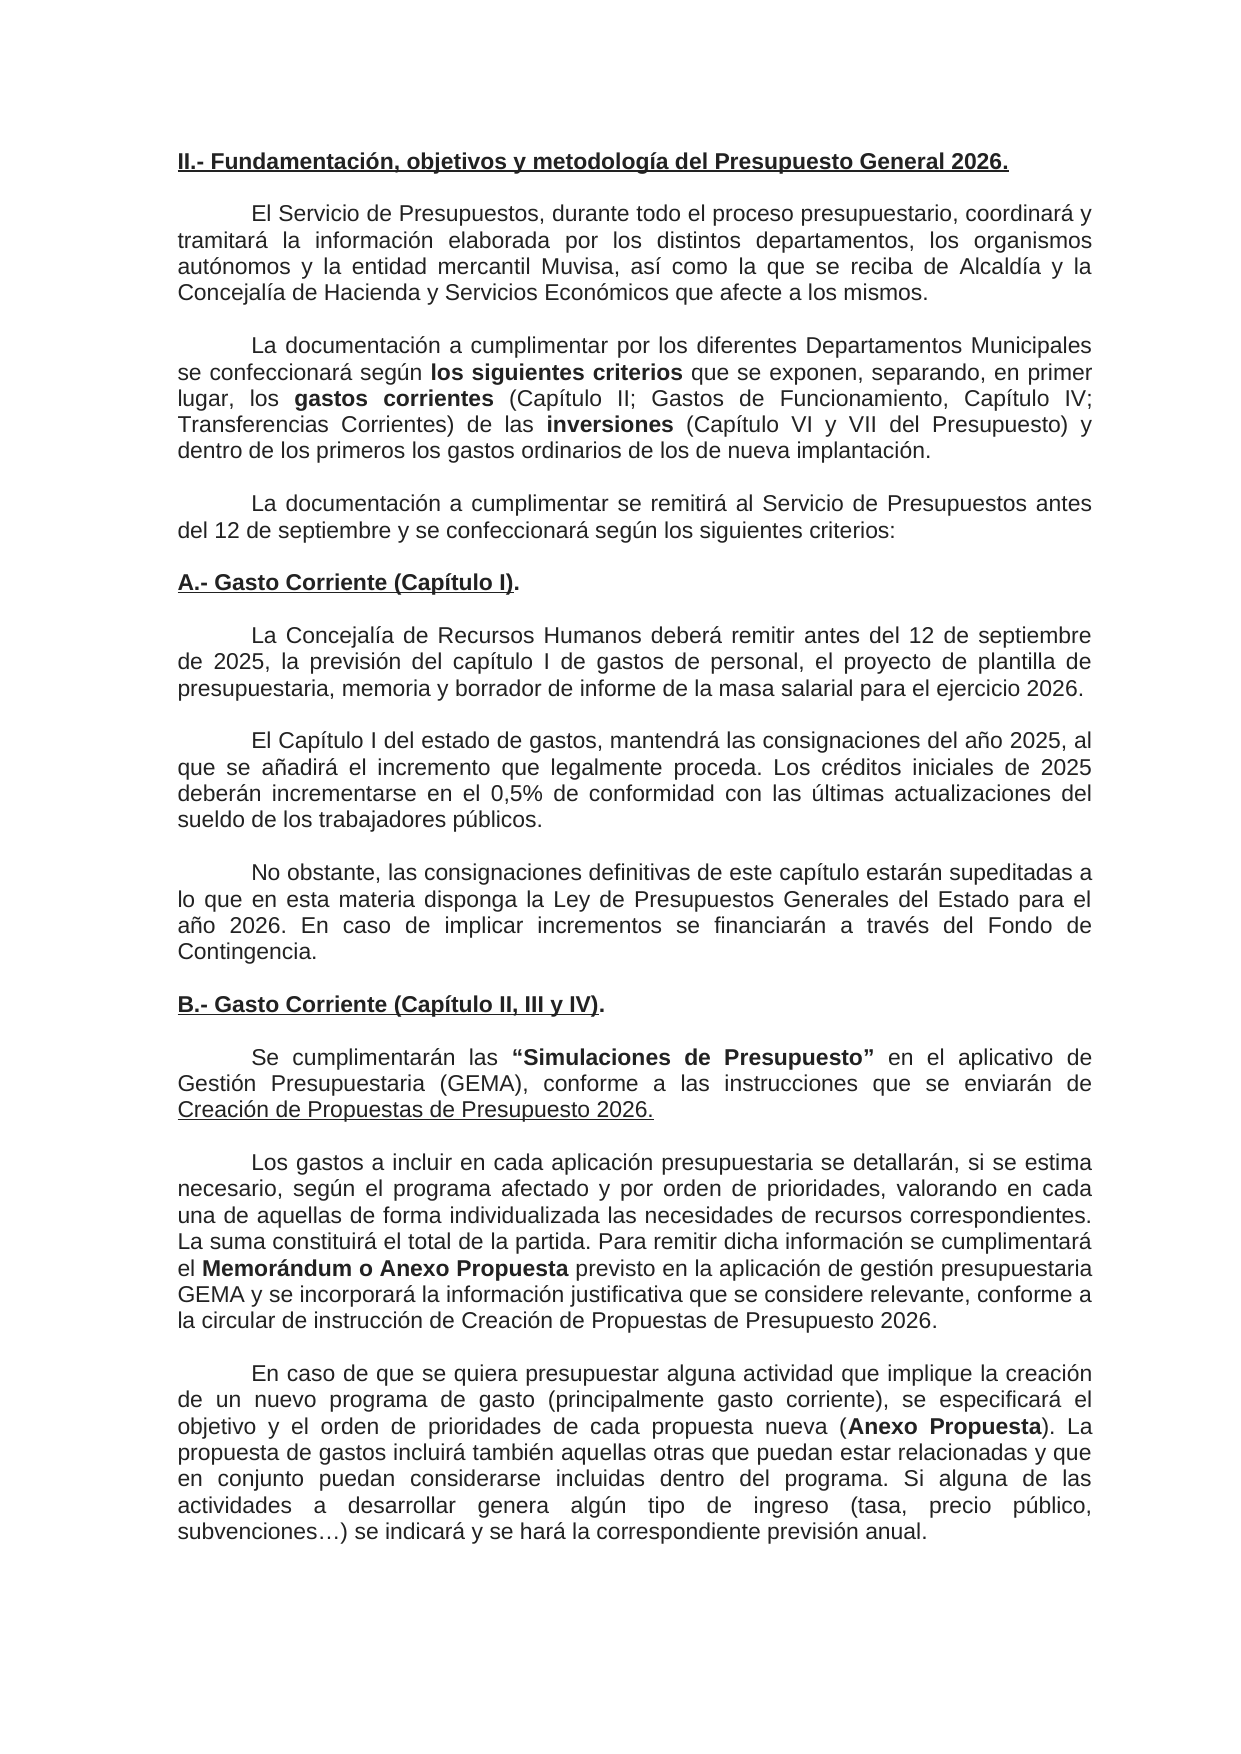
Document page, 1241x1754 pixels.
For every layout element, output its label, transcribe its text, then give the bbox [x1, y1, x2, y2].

text La documentación a cumplimentar se remitirá al Servicio de Presupuestos antes del 12 de septiembre y se confeccionará según los siguientes criterios: [177, 490, 1093, 543]
text Los gastos a incluir en cada aplicación presupuestaria se detallarán, si se estima necesario, según el programa afectado y por orden de prioridades, valorando en cada una de aquellas de forma individualizada las necesidades de recursos correspondientes. La suma constituirá el total de la partida. Para remitir dicha información se cumplimentará el Memorándum o Anexo Propuesta previsto en la aplicación de gestión presupuestaria GEMA y se incorporará la información justificativa que se considere relevante, conforme a la circular de instrucción de Creación de Propuestas de Presupuesto 2026. [177, 1149, 1093, 1333]
text A.- Gasto Corriente (Capítulo I). [177, 569, 1093, 596]
text Se cumplimentarán las “Simulaciones de Presupuesto” en el aplicativo de Gestión Presupuestaria (GEMA), conforme a las instrucciones que se enviarán de Creación de Propuestas de Presupuesto 2026. [177, 1044, 1093, 1123]
text La Concejalía de Recursos Humanos deberá remitir antes del 12 de septiembre de 2025, la previsión del capítulo I de gastos de personal, el proyecto de plantilla de presupuestaria, memoria y borrador de informe de la masa salarial para el ejercicio 2026. [177, 622, 1093, 701]
text No obstante, las consignaciones definitivas de este capítulo estarán supeditadas a lo que en esta materia disponga la Ley de Presupuestos Generales del Estado para el año 2026. En caso de implicar incrementos se financiarán a través del Fondo de Contingencia. [177, 859, 1093, 964]
text En caso de que se quiera presupuestar alguna actividad que implique la creación de un nuevo programa de gasto (principalmente gasto corriente), se especificará el objetivo y el orden de prioridades de cada propuesta nueva (Anexo Propuesta). La propuesta de gastos incluirá también aquellas otras que puedan estar relacionadas y que en conjunto puedan considerarse incluidas dentro del programa. Si alguna de las actividades a desarrollar genera algún tipo de ingreso (tasa, precio público, subvenciones…) se indicará y se hará la correspondiente previsión anual. [177, 1360, 1093, 1544]
text La documentación a cumplimentar por los diferentes Departamentos Municipales se confeccionará según los siguientes criterios que se exponen, separando, en primer lugar, los gastos corrientes (Capítulo II; Gastos de Funcionamiento, Capítulo IV; Transferencias Corrientes) de las inversiones (Capítulo VI y VII del Presupuesto) y dentro de los primeros los gastos ordinarios de los de nueva implantación. [177, 332, 1093, 464]
text II.- Fundamentación, objetivos y metodología del Presupuesto General 2026. [177, 148, 1093, 174]
text El Servicio de Presupuestos, durante todo el proceso presupuestario, coordinará y tramitará la información elaborada por los distintos departamentos, los organismos autónomos y la entidad mercantil Muvisa, así como la que se reciba de Alcaldía y la Concejalía de Hacienda y Servicios Económicos que afecte a los mismos. [177, 200, 1093, 306]
text B.- Gasto Corriente (Capítulo II, III y IV). [177, 991, 1093, 1017]
text El Capítulo I del estado de gastos, mantendrá las consignaciones del año 2025, al que se añadirá el incremento que legalmente proceda. Los créditos iniciales de 2025 deberán incrementarse en el 0,5% de conformidad con las últimas actualizaciones del sueldo de los trabajadores públicos. [177, 727, 1093, 833]
